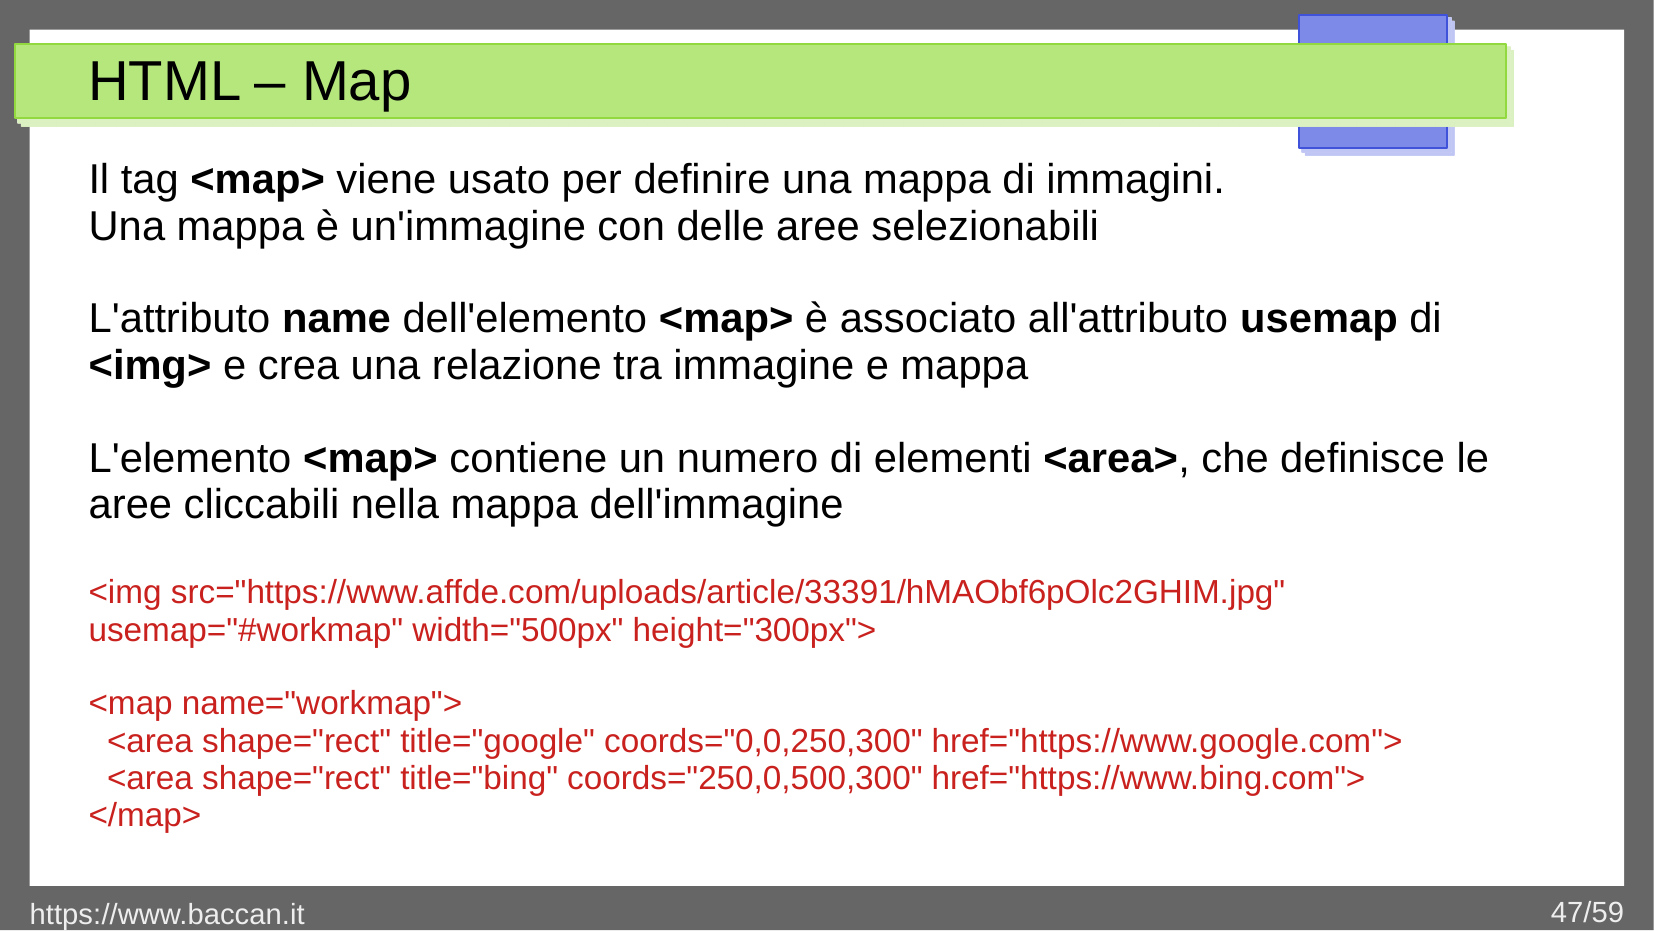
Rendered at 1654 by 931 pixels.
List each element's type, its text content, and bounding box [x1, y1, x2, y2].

title HTML – Map [88, 44, 1506, 119]
text_box Il tag <map> viene usato per definire una mappa di immagini. Una mappa è un'immagine con delle aree selezionabili L'attributo name dell'elemento <map> è associato all'attributo usemap di <img> e crea una relazione tra immagine e mappa L'elemento <map> contiene un numero di elementi <area>, che definisce le aree cliccabili nella mappa dell'immagine <img src="https://www.affde.com/uploads/article/33391/hMAObf6pOlc2GHIM.jpg" usemap="#workmap" width="500px" height="300px"> <map name="workmap"> <area shape="rect" title="google" coords="0,0,250,300" href="https://www.google.com"> <area shape="rect" title="bing" coords="250,0,500,300" href="https://www.bing.com"> </map> [88, 155, 1565, 834]
